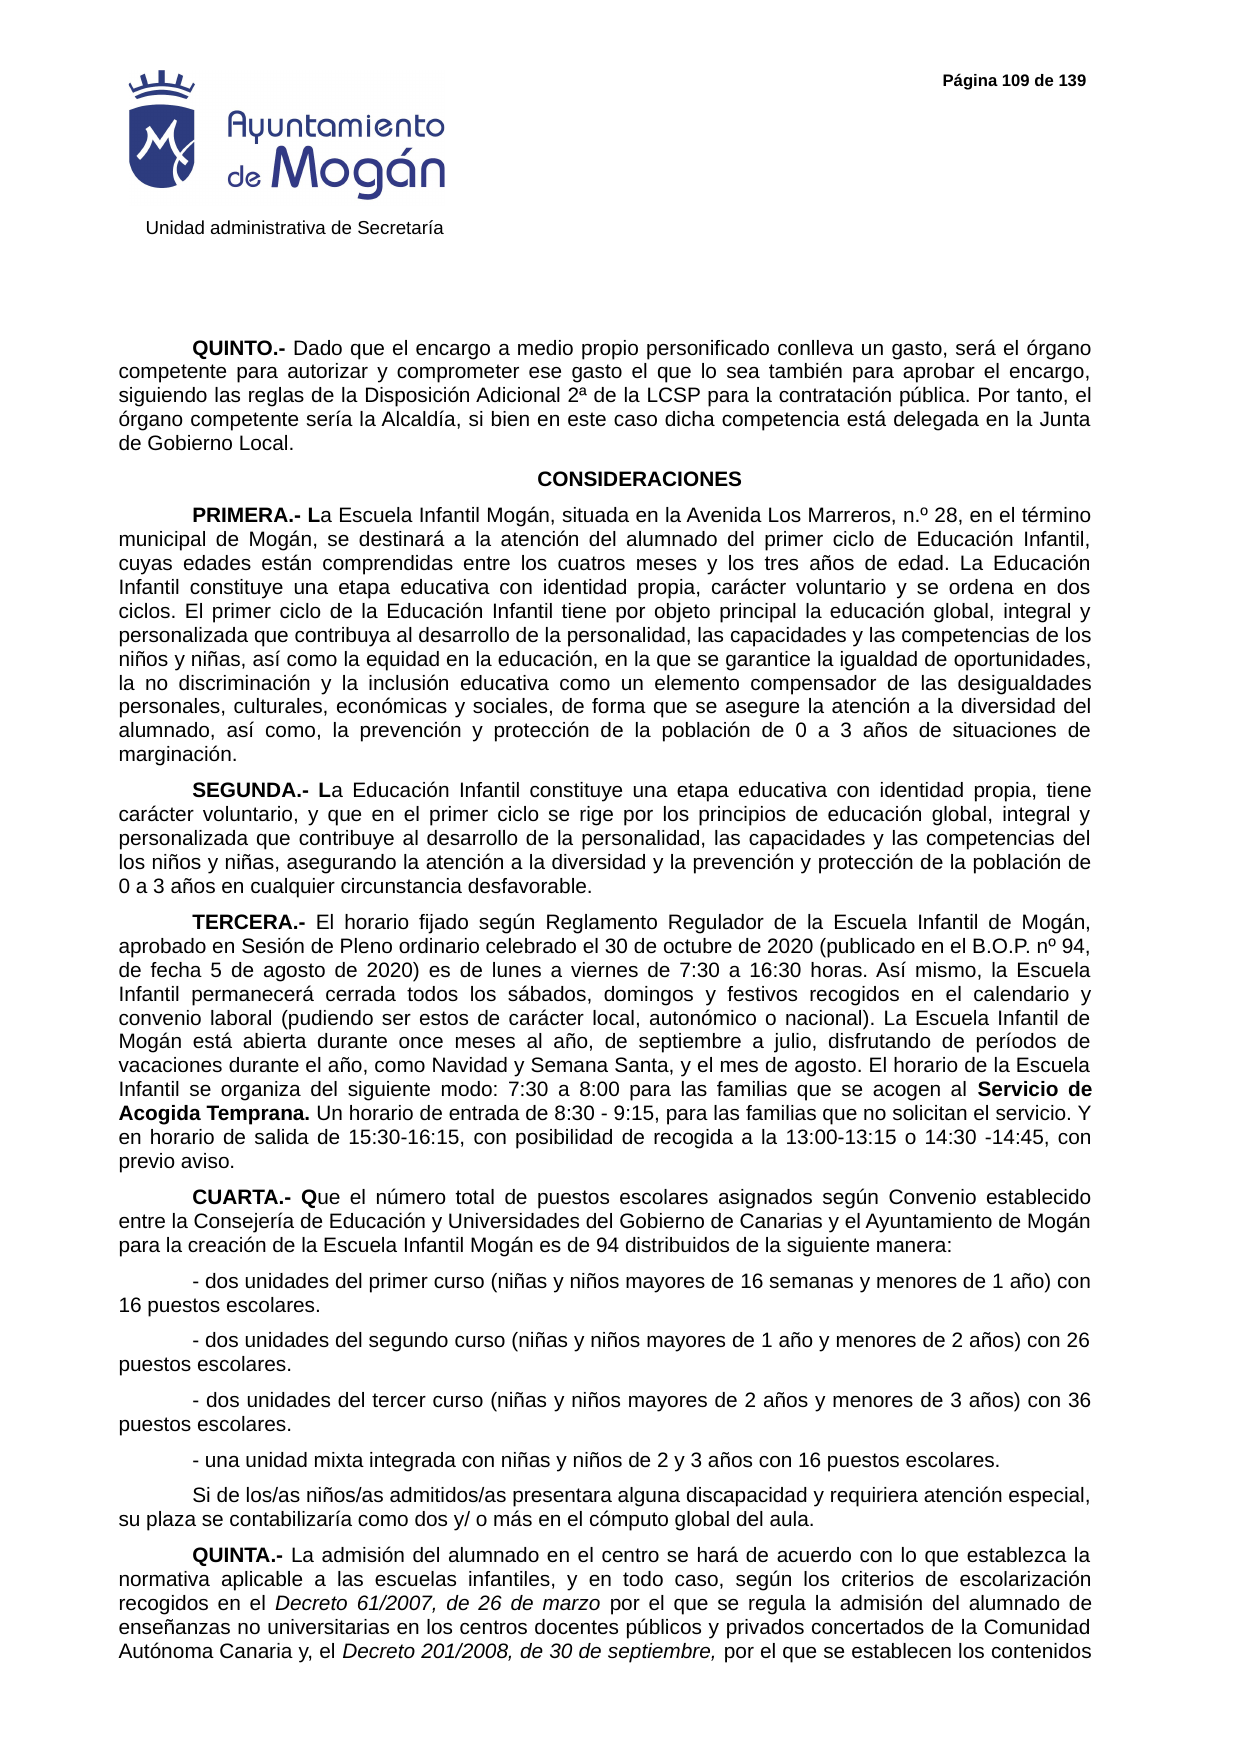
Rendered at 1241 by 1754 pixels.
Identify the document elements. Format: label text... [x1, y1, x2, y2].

text QUINTO.- Dado que el encargo a medio propio personificado conlleva un gasto, será el órgano competente para autorizar y comprometer ese gasto el que lo sea también para aprobar el encargo, siguiendo las reglas de la Disposición Adicional 2ª de la LCSP para la contratación pública. Por tanto, el órgano competente sería la Alcaldía, si bien en este caso dicha competencia está delegada en la Junta de Gobierno Local. [118, 335, 1092, 455]
text SEGUNDA.- La Educación Infantil constituye una etapa educativa con identidad propia, tiene carácter voluntario, y que en el primer ciclo se rige por los principios de educación global, integral y personalizada que contribuye al desarrollo de la personalidad, las capacidades y las competencias del los niños y niñas, asegurando la atención a la diversidad y la prevención y protección de la población de 0 a 3 años en cualquier circunstancia desfavorable. [118, 778, 1092, 898]
text - una unidad mixta integrada con niñas y niños de 2 y 3 años con 16 puestos escolares. [118, 1447, 1092, 1471]
text - dos unidades del primer curso (niñas y niños mayores de 16 semanas y menores de 1 año) con 16 puestos escolares. [118, 1268, 1092, 1316]
text QUINTA.- La admisión del alumnado en el centro se hará de acuerdo con lo que establezca la normativa aplicable a las escuelas infantiles, y en todo caso, según los criterios de escolarización recogidos en el Decreto 61/2007, de 26 de marzo por el que se regula la admisión del alumnado de enseñanzas no universitarias en los centros docentes públicos y privados concertados de la Comunidad Autónoma Canaria y, el Decreto 201/2008, de 30 de septiembre, por el que se establecen los contenidos [118, 1543, 1092, 1663]
text - dos unidades del segundo curso (niñas y niños mayores de 1 año y menores de 2 años) con 26 puestos escolares. [118, 1328, 1092, 1376]
picture [128, 70, 445, 206]
text Si de los/as niños/as admitidos/as presentara alguna discapacidad y requiriera atención especial, su plaza se contabilizaría como dos y/ o más en el cómputo global del aula. [118, 1483, 1092, 1531]
text PRIMERA.- La Escuela Infantil Mogán, situada en la Avenida Los Marreros, n.º 28, en el término municipal de Mogán, se destinará a la atención del alumnado del primer ciclo de Educación Infantil, cuyas edades están comprendidas entre los cuatros meses y los tres años de edad. La Educación Infantil constituye una etapa educativa con identidad propia, carácter voluntario y se ordena en dos ciclos. El primer ciclo de la Educación Infantil tiene por objeto principal la educación global, integral y personalizada que contribuya al desarrollo de la personalidad, las capacidades y las competencias de los niños y niñas, así como la equidad en la educación, en la que se garantice la igualdad de oportunidades, la no discriminación y la inclusión educativa como un elemento compensador de las desigualdades personales, culturales, económicas y sociales, de forma que se asegure la atención a la diversidad del alumnado, así como, la prevención y protección de la población de 0 a 3 años de situaciones de marginación. [118, 503, 1092, 766]
text CONSIDERACIONES [118, 467, 1092, 491]
text CUARTA.- Que el número total de puestos escolares asignados según Convenio establecido entre la Consejería de Educación y Universidades del Gobierno de Canarias y el Ayuntamiento de Mogán para la creación de la Escuela Infantil Mogán es de 94 distribuidos de la siguiente manera: [118, 1185, 1092, 1257]
text - dos unidades del tercer curso (niñas y niños mayores de 2 años y menores de 3 años) con 36 puestos escolares. [118, 1388, 1092, 1436]
text TERCERA.- El horario fijado según Reglamento Regulador de la Escuela Infantil de Mogán, aprobado en Sesión de Pleno ordinario celebrado el 30 de octubre de 2020 (publicado en el B.O.P. nº 94, de fecha 5 de agosto de 2020) es de lunes a viernes de 7:30 a 16:30 horas. Así mismo, la Escuela Infantil permanecerá cerrada todos los sábados, domingos y festivos recogidos en el calendario y convenio laboral (pudiendo ser estos de carácter local, autonómico o nacional). La Escuela Infantil de Mogán está abierta durante once meses al año, de septiembre a julio, disfrutando de períodos de vacaciones durante el año, como Navidad y Semana Santa, y el mes de agosto. El horario de la Escuela Infantil se organiza del siguiente modo: 7:30 a 8:00 para las familias que se acogen al Servicio de Acogida Temprana. Un horario de entrada de 8:30 - 9:15, para las familias que no solicitan el servicio. Y en horario de salida de 15:30-16:15, con posibilidad de recogida a la 13:00-13:15 o 14:30 -14:45, con previo aviso. [118, 909, 1092, 1173]
